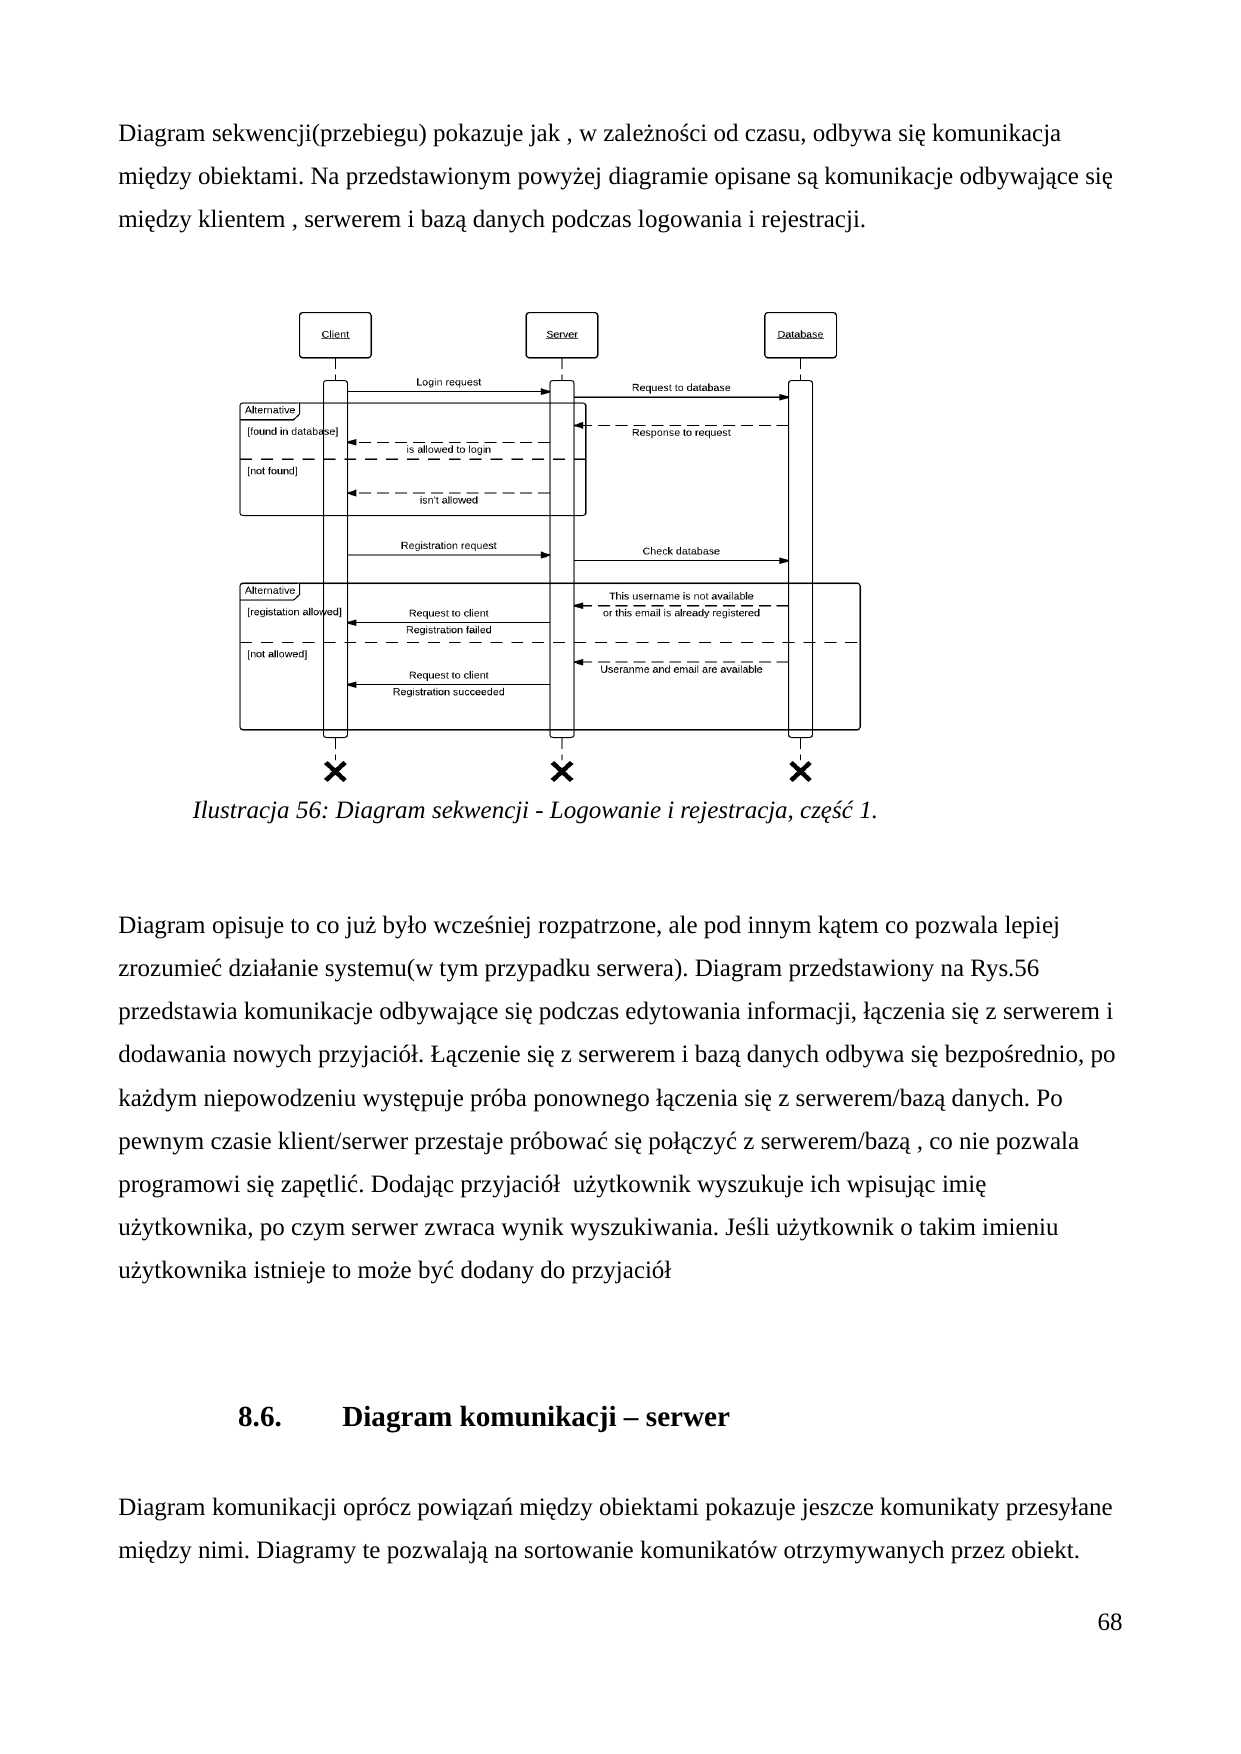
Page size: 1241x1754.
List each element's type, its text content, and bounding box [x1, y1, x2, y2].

text Ilustracja 56: Diagram sekwencji - Logowanie i rejestracja, część 1. [192, 796, 1003, 824]
text Diagram komunikacji oprócz powiązań między obiektami pokazuje jeszcze komunikaty przesyłane między nimi. Diagramy te pozwalają na sortowanie komunikatów otrzymywanych przez obiekt. [118, 1492, 1122, 1564]
text [192, 267, 1019, 853]
text Diagram opisuje to co już było wcześniej rozpatrzone, ale pod innym kątem co pozwala lepiej zrozumieć działanie systemu(w tym przypadku serwera). Diagram przedstawiony na Rys.56 przedstawia komunikacje odbywające się podczas edytowania informacji, łączenia się z serwerem i dodawania nowych przyjaciół. Łączenie się z serwerem i bazą danych odbywa się bezpośrednio, po każdym niepowodzeniu występuje próba ponownego łączenia się z serwerem/bazą danych. Po pewnym czasie klient/serwer przestaje próbować się połączyć z serwerem/bazą , co nie pozwala programowi się zapętlić. Dodając przyjaciół użytkownik wyszukuje ich wpisując imię użytkownika, po czym serwer zwraca wynik wyszukiwania. Jeśli użytkownik o takim imieniu użytkownika istnieje to może być dodany do przyjaciół [118, 910, 1122, 1284]
picture [192, 291, 1003, 796]
list Diagram komunikacji – serwer [231, 1399, 1122, 1432]
text Diagram sekwencji(przebiegu) pokazuje jak , w zależności od czasu, odbywa się komunikacja między obiektami. Na przedstawionym powyżej diagramie opisane są komunikacje odbywające się między klientem , serwerem i bazą danych podczas logowania i rejestracji. [118, 118, 1122, 233]
